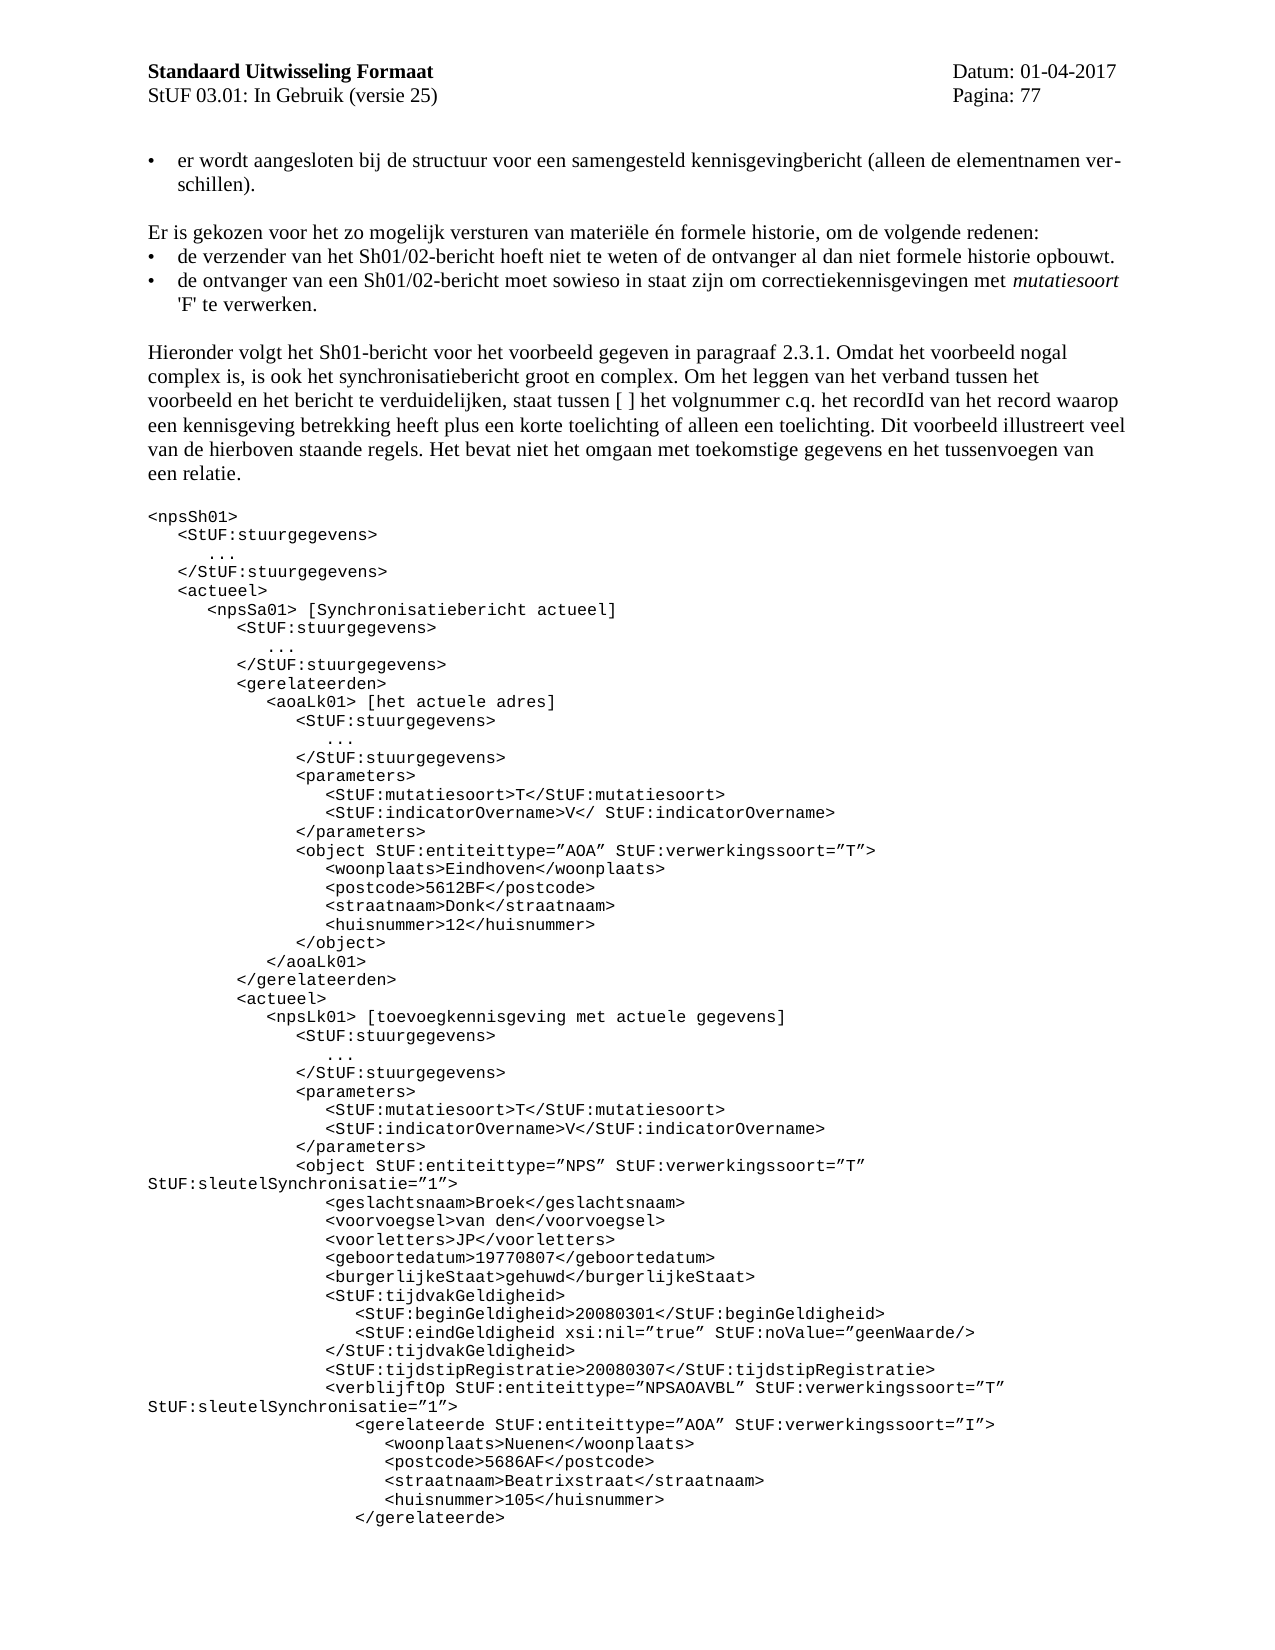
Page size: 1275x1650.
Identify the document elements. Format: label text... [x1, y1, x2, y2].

text Er is gekozen voor het zo mogelijk versturen van materiële én formele historie, om de volgende redenen: [148, 220, 1127, 244]
text <parameters> [148, 768, 1127, 787]
list de verzender van het Sh01/02-bericht hoeft niet te weten of de ontvanger al dan niet formele historie opbouwt. [148, 244, 1127, 268]
text <huisnummer>12</huisnummer> [148, 917, 1127, 935]
text <npsSh01> [148, 509, 1127, 527]
text <StUF:tijdstipRegistratie>20080307</StUF:tijdstipRegistratie> [148, 1362, 1127, 1380]
text <actueel> [148, 991, 1127, 1009]
text </parameters> [148, 824, 1127, 842]
text <StUF:stuurgegevens> [148, 527, 1127, 546]
text <gerelateerden> [148, 676, 1127, 694]
text </StUF:stuurgegevens> [148, 1065, 1127, 1083]
text <StUF:indicatorOvername>V</ StUF:indicatorOvername> [148, 805, 1127, 824]
text </StUF:stuurgegevens> [148, 750, 1127, 768]
text <straatnaam>Beatrixstraat</straatnaam> [148, 1473, 1127, 1491]
text <actueel> [148, 583, 1127, 601]
text <burgerlijkeStaat>gehuwd</burgerlijkeStaat> [148, 1269, 1127, 1287]
text </aoaLk01> [148, 954, 1127, 972]
text </parameters> [148, 1139, 1127, 1158]
text <verblijftOp StUF:entiteittype=”NPSAOAVBL” StUF:verwerkingssoort=”T” StUF:sleutelSynchronisatie=”1”> [148, 1380, 1127, 1417]
text <voorletters>JP</voorletters> [148, 1232, 1127, 1250]
text <geboortedatum>19770807</geboortedatum> [148, 1250, 1127, 1269]
text <woonplaats>Eindhoven</woonplaats> [148, 861, 1127, 879]
text <parameters> [148, 1083, 1127, 1102]
text <object StUF:entiteittype=”NPS” StUF:verwerkingssoort=”T” StUF:sleutelSynchronisatie=”1”> [148, 1158, 1127, 1195]
text ... [148, 638, 1127, 657]
text <woonplaats>Nuenen</woonplaats> [148, 1436, 1127, 1454]
text <npsLk01> [toevoegkennisgeving met actuele gegevens] [148, 1009, 1127, 1028]
text <straatnaam>Donk</straatnaam> [148, 898, 1127, 917]
text <StUF:stuurgegevens> [148, 713, 1127, 731]
text ... [148, 731, 1127, 750]
text <aoaLk01> [het actuele adres] [148, 694, 1127, 713]
text <gerelateerde StUF:entiteittype=”AOA” StUF:verwerkingssoort=”I”> [148, 1417, 1127, 1436]
text <geslachtsnaam>Broek</geslachtsnaam> [148, 1195, 1127, 1213]
text <StUF:mutatiesoort>T</StUF:mutatiesoort> [148, 1102, 1127, 1121]
text <huisnummer>105</huisnummer> [148, 1491, 1127, 1510]
text <StUF:mutatiesoort>T</StUF:mutatiesoort> [148, 787, 1127, 805]
text <StUF:indicatorOvername>V</StUF:indicatorOvername> [148, 1121, 1127, 1139]
text </StUF:stuurgegevens> [148, 564, 1127, 583]
text <StUF:stuurgegevens> [148, 1028, 1127, 1046]
text </object> [148, 935, 1127, 954]
text </gerelateerde> [148, 1510, 1127, 1528]
text <npsSa01> [Synchronisatiebericht actueel] [148, 601, 1127, 620]
text </StUF:tijdvakGeldigheid> [148, 1343, 1127, 1362]
text </gerelateerden> [148, 972, 1127, 991]
text <postcode>5612BF</postcode> [148, 879, 1127, 898]
text ... [148, 1046, 1127, 1065]
text <StUF:eindGeldigheid xsi:nil=”true” StUF:noValue=”geenWaarde/> [148, 1324, 1127, 1343]
text <StUF:tijdvakGeldigheid> [148, 1287, 1127, 1306]
text <StUF:stuurgegevens> [148, 620, 1127, 638]
text Hieronder volgt het Sh01-bericht voor het voorbeeld gegeven in paragraaf 2.3.1. Omdat het voorbeeld nogal complex is, is ook het synchronisatiebericht groot en complex. Om het leggen van het verband tussen het voorbeeld en het bericht te verduidelijken, staat tussen [ ] het volgnummer c.q. het recordId van het record waarop een kennisgeving betrekking heeft plus een korte toelichting of alleen een toelichting. Dit voorbeeld illustreert veel van de hierboven staande regels. Het bevat niet het omgaan met toekomstige gegevens en het tussenvoegen van een relatie. [148, 340, 1127, 484]
list er wordt aangesloten bij de structuur voor een samengesteld kennisgevingbericht (alleen de elementnamen ver­schillen). [148, 148, 1127, 196]
text <StUF:beginGeldigheid>20080301</StUF:beginGeldigheid> [148, 1306, 1127, 1324]
text <voorvoegsel>van den</voorvoegsel> [148, 1213, 1127, 1232]
text <postcode>5686AF</postcode> [148, 1454, 1127, 1473]
list de ontvanger van een Sh01/02-bericht moet sowieso in staat zijn om correctiekennisgevingen met mutatiesoort 'F' te verwerken. [148, 268, 1127, 316]
text </StUF:stuurgegevens> [148, 657, 1127, 676]
text ... [148, 546, 1127, 564]
text <object StUF:entiteittype=”AOA” StUF:verwerkingssoort=”T”> [148, 842, 1127, 861]
